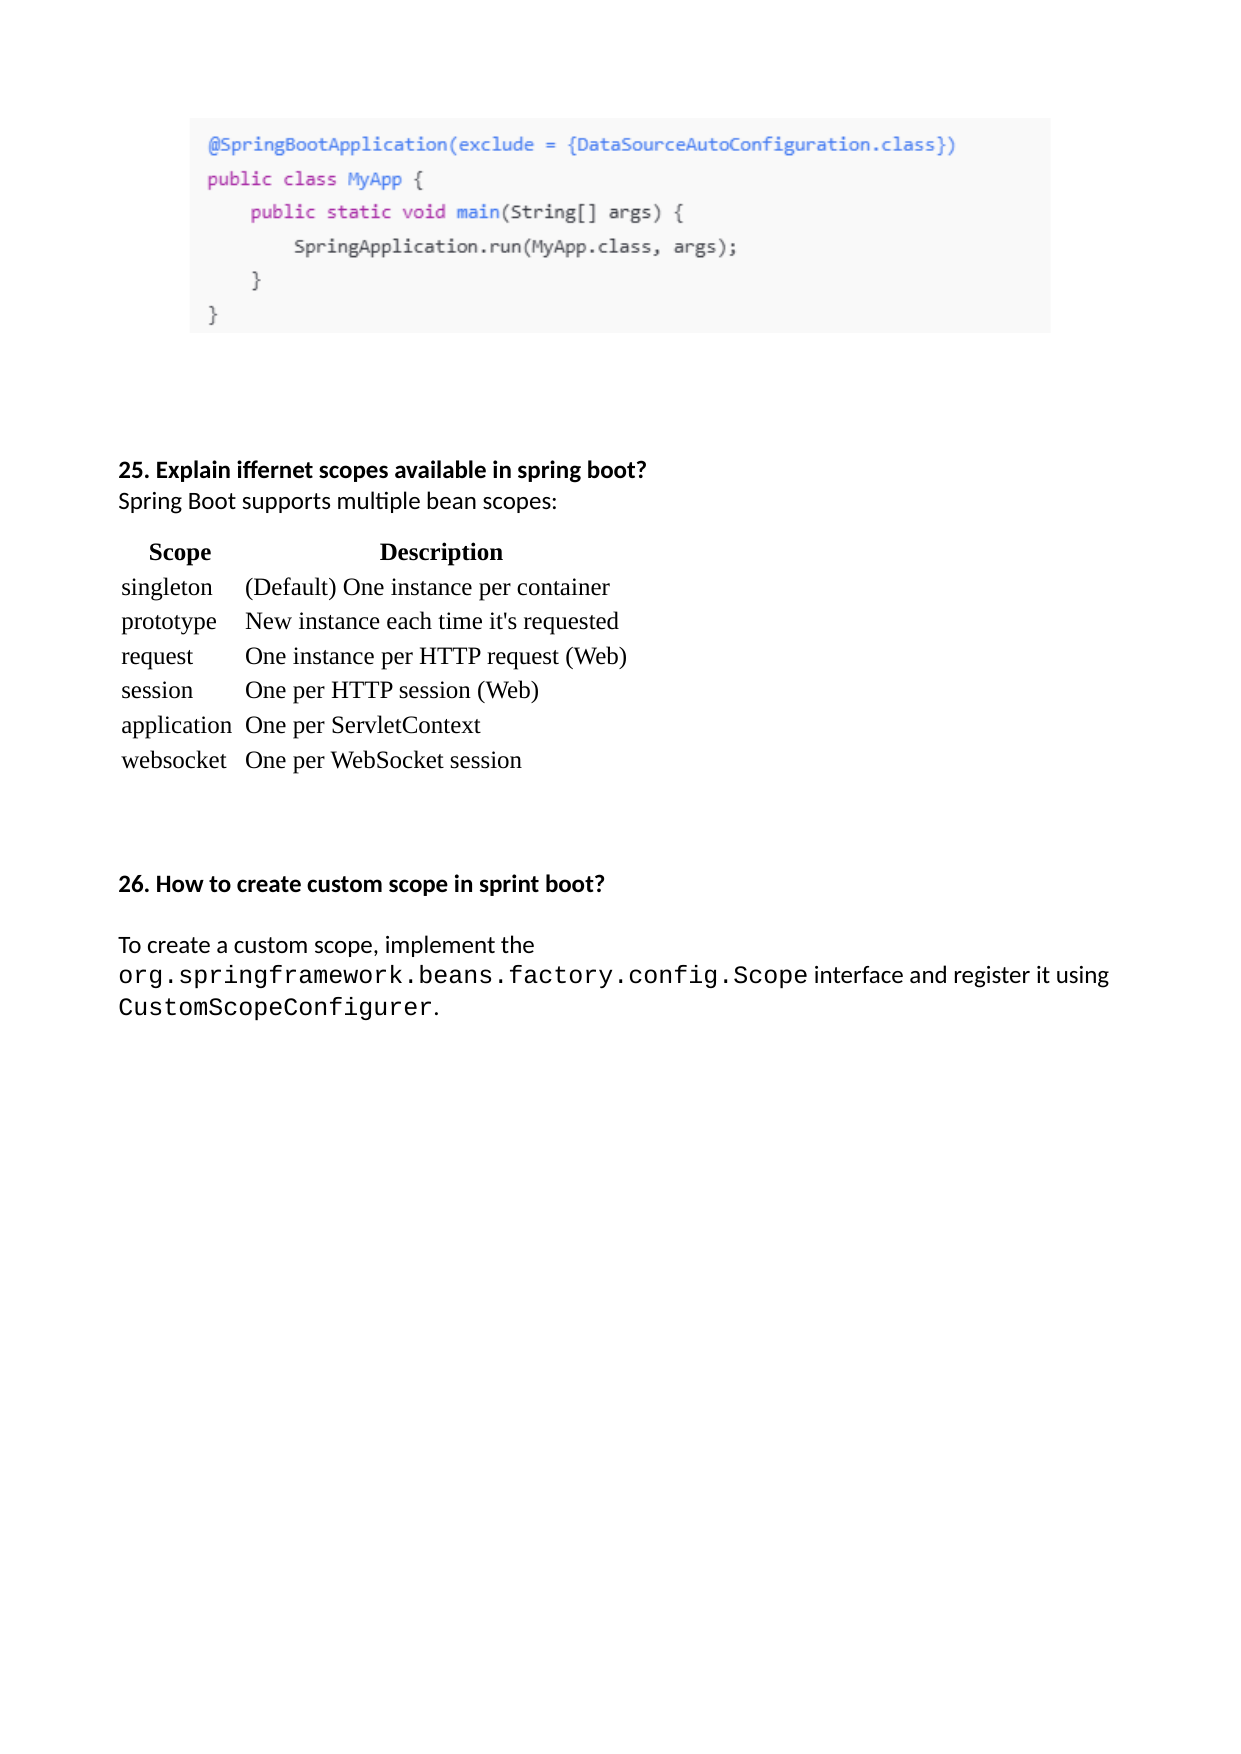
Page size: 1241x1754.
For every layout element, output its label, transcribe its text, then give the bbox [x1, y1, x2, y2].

table_cell request [118, 638, 242, 673]
table_cell One per ServletContext [242, 707, 641, 742]
table_cell session [118, 673, 242, 707]
text Spring Boot supports multiple bean scopes: [118, 485, 1122, 515]
table_cell One per WebSocket session [242, 742, 641, 776]
table_cell One instance per HTTP request (Web) [242, 638, 641, 673]
text To create a custom scope, implement the org.springframework.beans.factory.config.Scope interface and register it using CustomScopeConfigurer. [118, 929, 1122, 1023]
table_cell prototype [118, 604, 242, 638]
table_cell websocket [118, 742, 242, 776]
table_header Scope [118, 534, 242, 569]
text 25. Explain iffernet scopes available in spring boot? [118, 454, 1122, 485]
text 26. How to create custom scope in sprint boot? [118, 868, 1122, 898]
table_header Description [242, 534, 641, 569]
table_cell One per HTTP session (Web) [242, 673, 641, 707]
table_cell (Default) One instance per container [242, 569, 641, 603]
picture [189, 118, 1051, 333]
table_cell New instance each time it's requested [242, 604, 641, 638]
table_cell singleton [118, 569, 242, 603]
table_cell application [118, 707, 242, 742]
